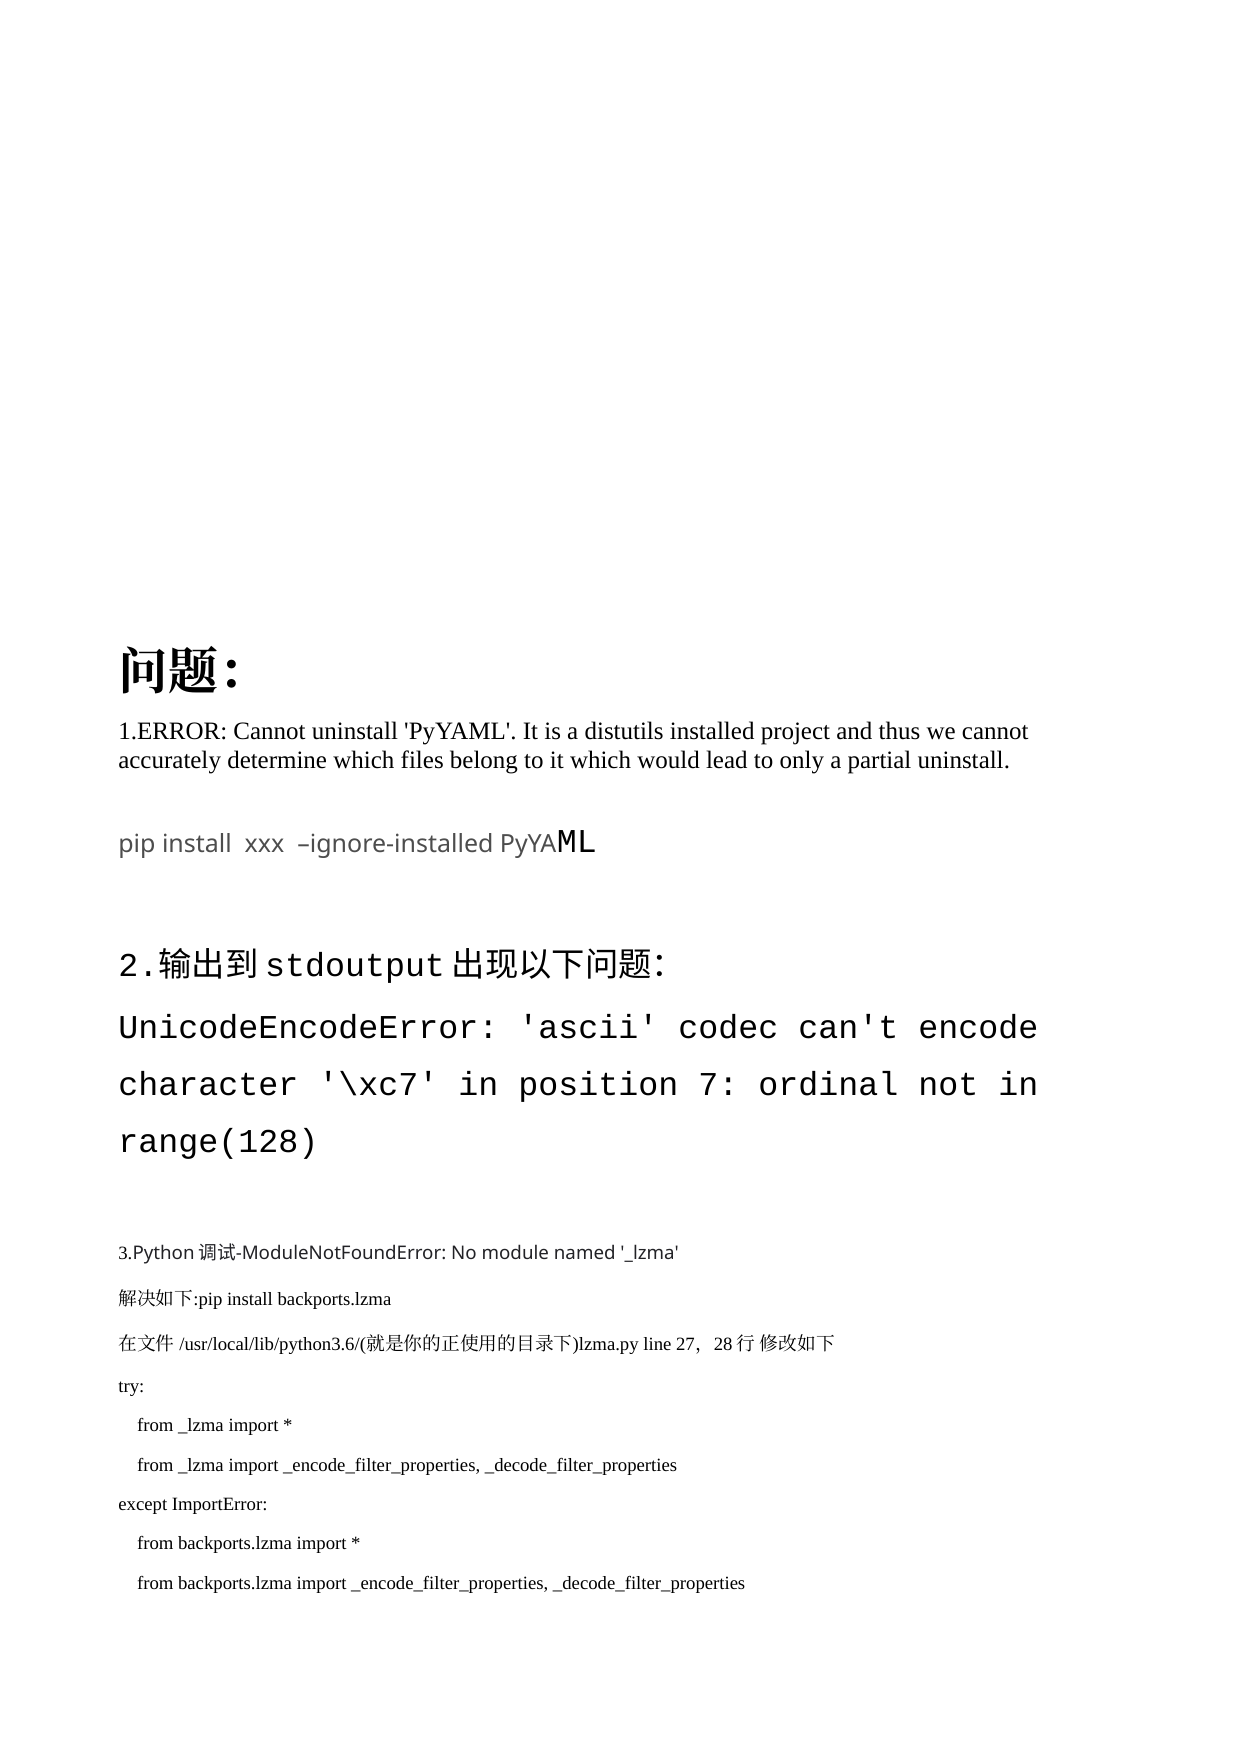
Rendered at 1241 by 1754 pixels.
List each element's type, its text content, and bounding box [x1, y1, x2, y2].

text 解决如下:pip install backports.lzma [118, 1284, 1122, 1311]
text 2.输出到stdoutput出现以下问题： [118, 938, 1122, 987]
text pip install xxx –ignore-installed PyYAML [118, 825, 1122, 863]
text from backports.lzma import _encode_filter_properties, _decode_filter_properties [118, 1572, 1122, 1593]
subtitle 问题： [118, 632, 1122, 704]
text 1.ERROR: Cannot uninstall 'PyYAML'. It is a distutils installed project and thus we cannot accurately determine which files belong to it which would lead to only a partial uninstall. [118, 716, 1122, 774]
text from _lzma import * [118, 1414, 1122, 1436]
text try: [118, 1375, 1122, 1396]
text UnicodeEncodeError: 'ascii' codec can't encode character '\xc7' in position 7: ordinal not in range(128) [118, 1011, 1122, 1162]
text from backports.lzma import * [118, 1532, 1122, 1554]
text 3.Python调试-ModuleNotFoundError: No module named '_lzma' [118, 1238, 1122, 1265]
text 在文件 /usr/local/lib/python3.6/(就是你的正使用的目录下)lzma.py line 27，28行 修改如下 [118, 1329, 1122, 1356]
text from _lzma import _encode_filter_properties, _decode_filter_properties [118, 1453, 1122, 1475]
text except ImportError: [118, 1493, 1122, 1514]
